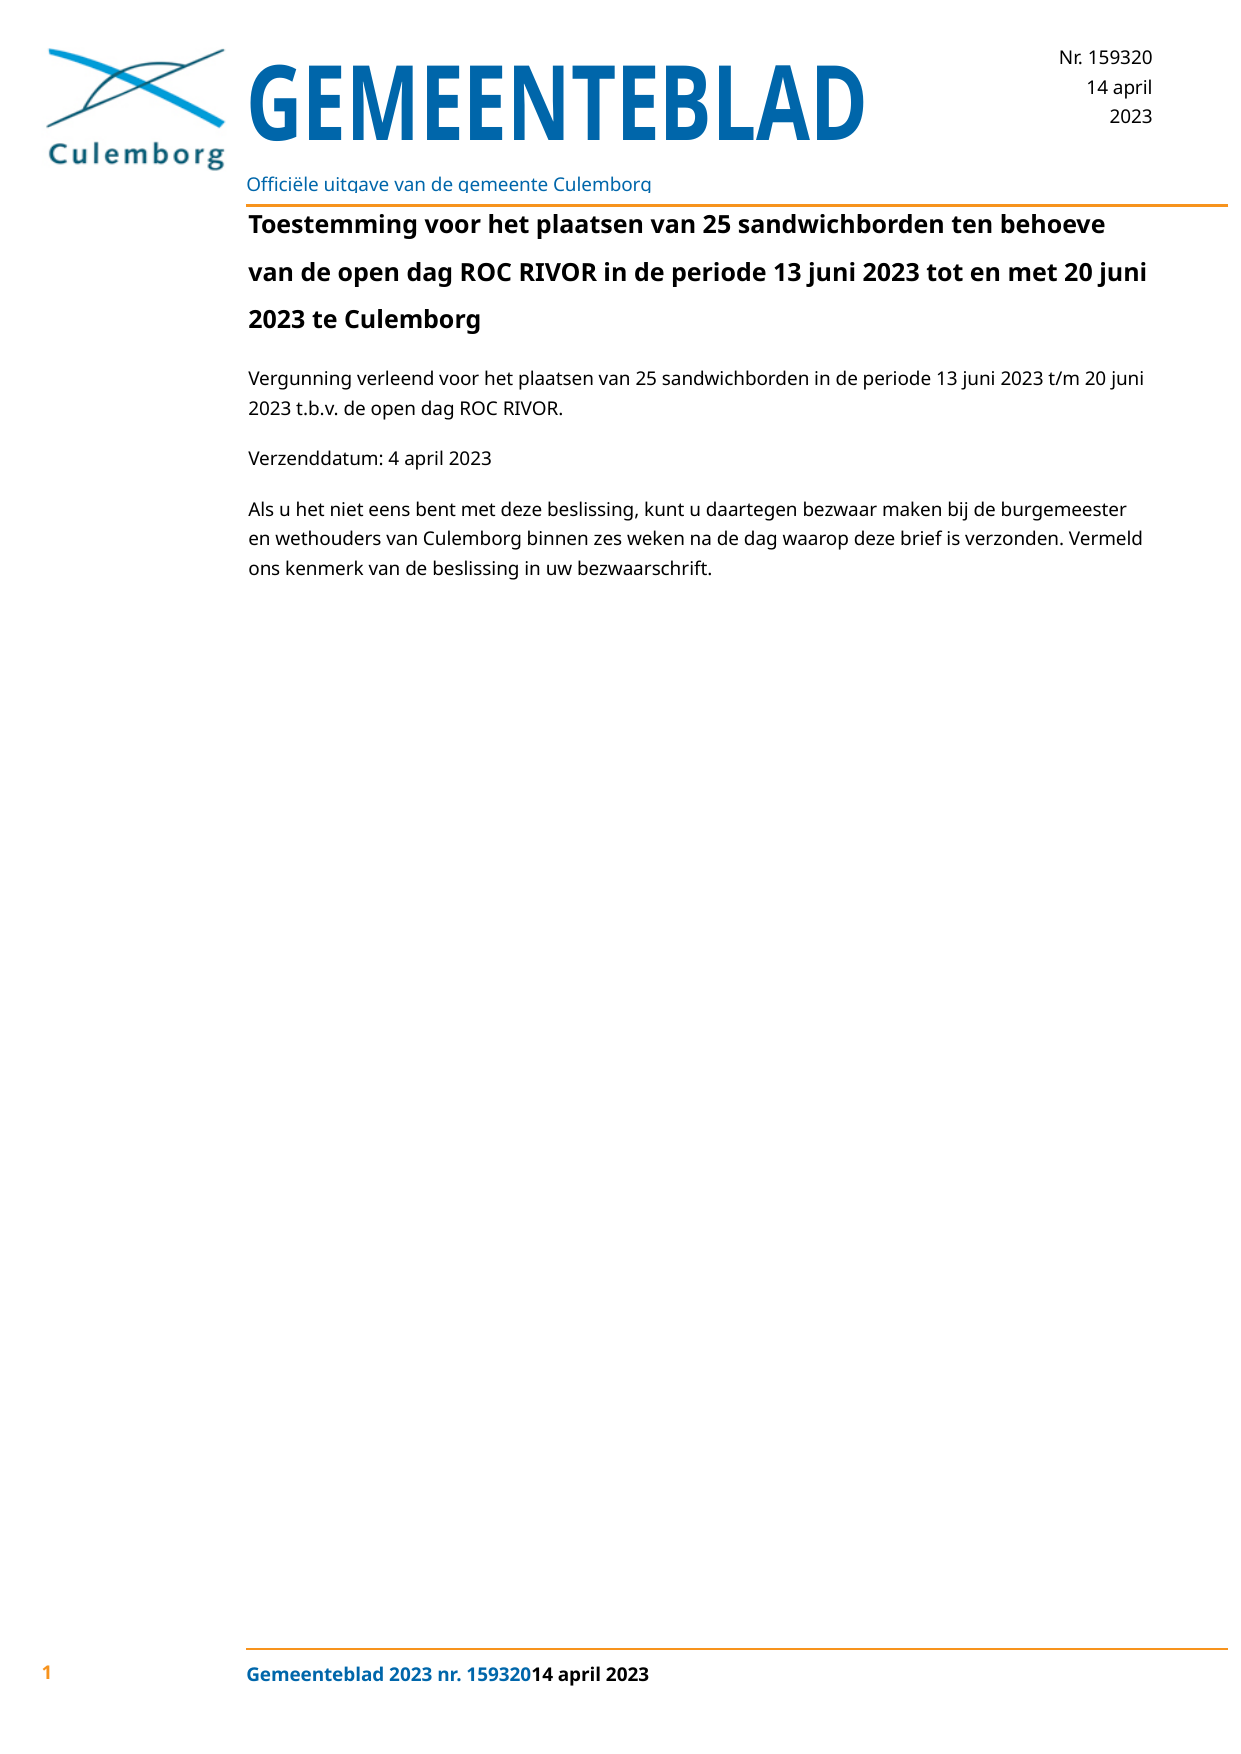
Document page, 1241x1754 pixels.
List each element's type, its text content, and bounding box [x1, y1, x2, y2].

text Verzenddatum: 4 april 2023 [248, 446, 1152, 471]
picture [41, 47, 231, 172]
text Toestemming voor het plaatsen van 25 sandwichborden ten behoeve van de open dag ROC RIVOR in de periode 13 juni 2023 tot en met 20 juni 2023 te Culemborg [248, 207, 1152, 336]
text Als u het niet eens bent met deze beslissing, kunt u daartegen bezwaar maken bij de burgemeester en wethouders van Culemborg binnen zes weken na de dag waarop deze brief is verzonden. Vermeld ons kenmerk van de beslissing in uw bezwaarschrift. [248, 496, 1152, 581]
text Vergunning verleend voor het plaatsen van 25 sandwichborden in de periode 13 juni 2023 t/m 20 juni 2023 t.b.v. de open dag ROC RIVOR. [248, 366, 1152, 421]
